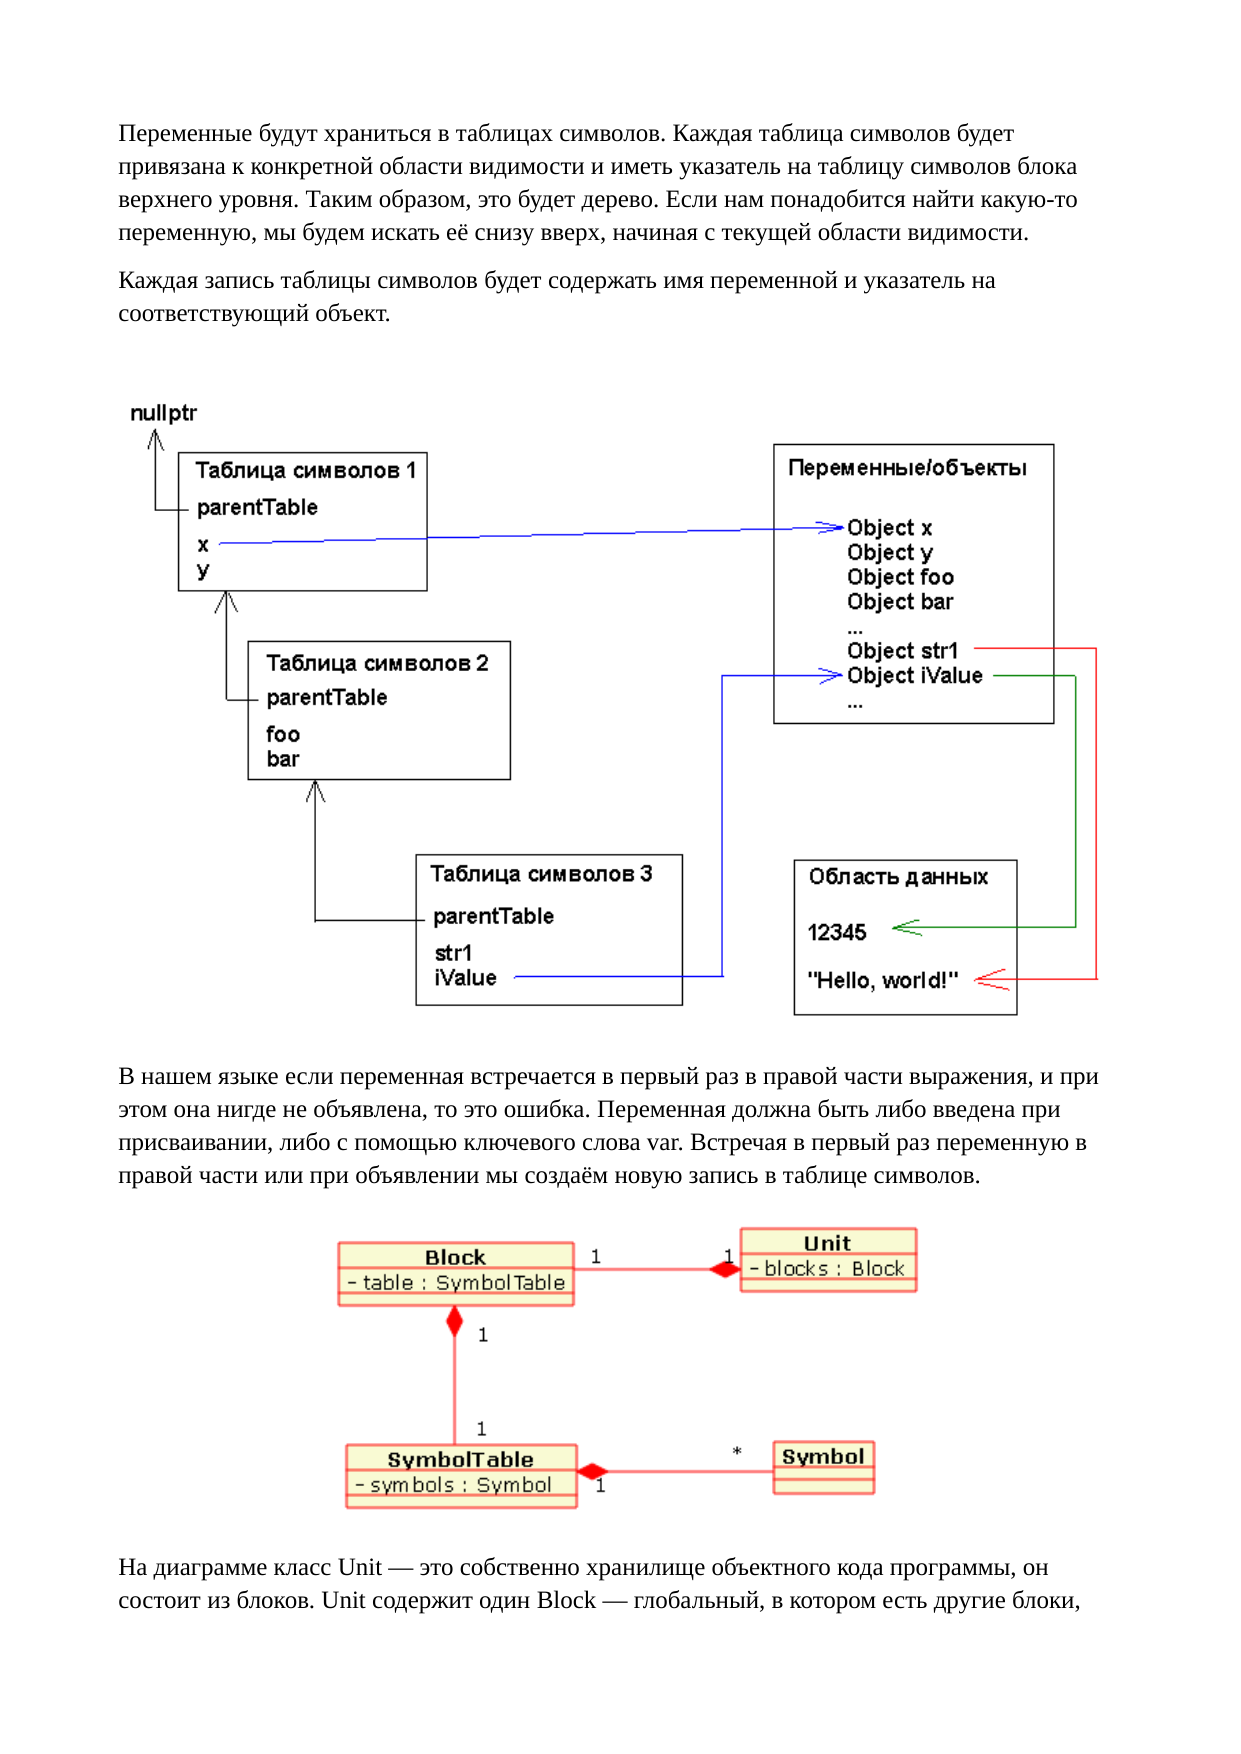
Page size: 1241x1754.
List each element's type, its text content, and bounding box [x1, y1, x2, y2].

text На диаграмме класс Unit — это собственно хранилище объектного кода программы, он состоит из блоков. Unit содержит один Block — глобальный, в котором есть другие блоки, [118, 1552, 1122, 1613]
text Каждая запись таблицы символов будет содержать имя переменной и указатель на соответствующий объект. [118, 265, 1122, 327]
picture [118, 393, 1123, 1043]
text В нашем языке если переменная встречается в первый раз в правой части выражения, и при этом она нигде не объявлена, то это ошибка. Переменная должна быть либо введена при присваивании, либо с помощью ключевого слова var. Встречая в первый раз переменную в правой части или при объявлении мы создаём новую запись в таблице символов. [118, 1061, 1122, 1189]
text Переменные будут храниться в таблицах символов. Каждая таблица символов будет привязана к конкретной области видимости и иметь указатель на таблицу символов блока верхнего уровня. Таким образом, это будет дерево. Если нам понадобится найти какую-то переменную, мы будем искать её снизу вверх, начиная с текущей области видимости. [118, 118, 1122, 246]
picture [314, 1207, 926, 1533]
